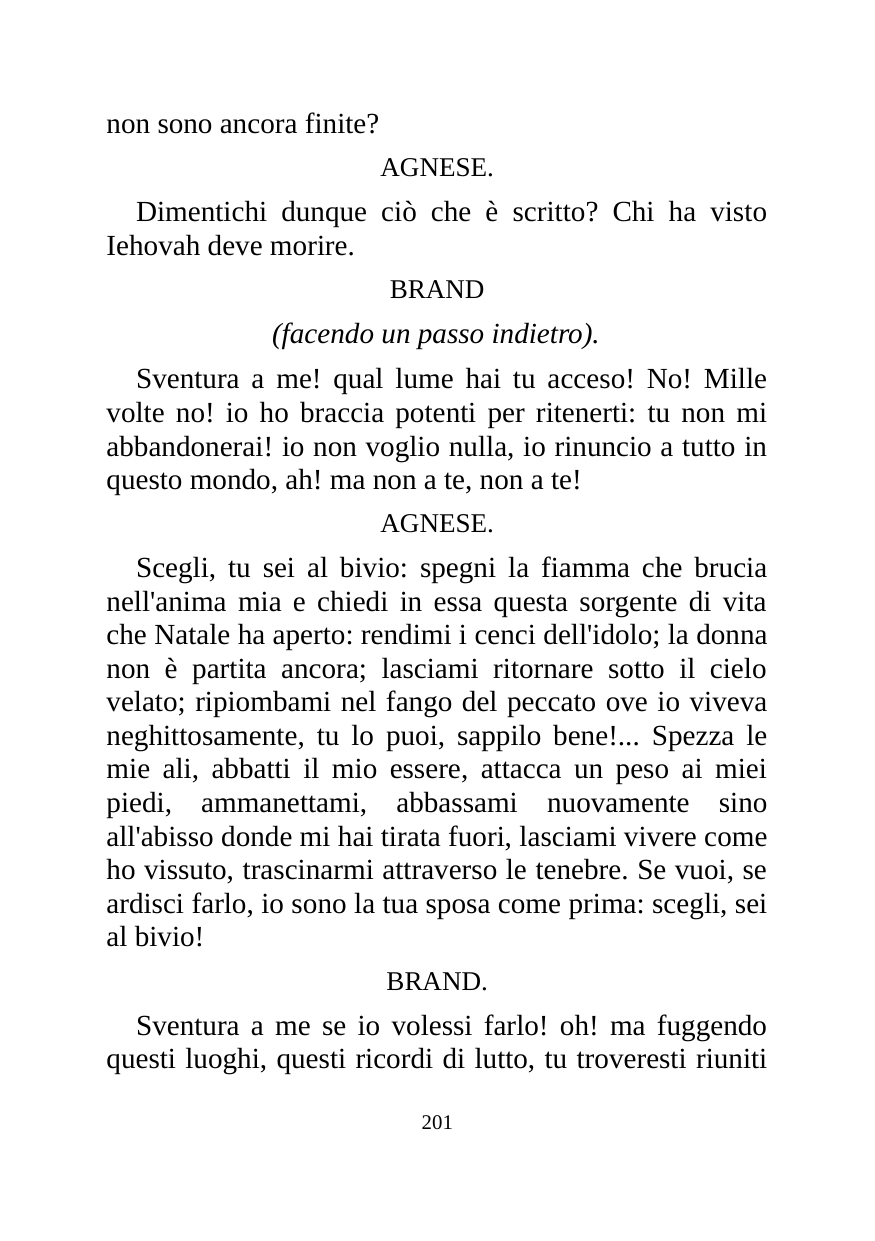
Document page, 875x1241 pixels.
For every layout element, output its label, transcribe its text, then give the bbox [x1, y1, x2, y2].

text non sono ancora finite? [106, 106, 768, 140]
text AGNESE. [106, 152, 768, 183]
text Sventura a me! qual lume hai tu acceso! No! Mille volte no! io ho braccia potenti per ritenerti: tu non mi abbandonerai! io non voglio nulla, io rinuncio a tutto in questo mondo, ah! ma non a te, non a te! [106, 362, 768, 496]
text BRAND. [106, 965, 768, 996]
text Sventura a me se io volessi farlo! oh! ma fuggendo questi luoghi, questi ricordi di lutto, tu troveresti riuniti [106, 1008, 768, 1075]
text (facendo un passo indietro). [106, 316, 768, 350]
text AGNESE. [106, 507, 768, 539]
text Scegli, tu sei al bivio: spegni la fiamma che brucia nell'anima mia e chiedi in essa questa sorgente di vita che Natale ha aperto: rendimi i cenci dell'idolo; la donna non è partita ancora; lasciami ritornare sotto il cielo velato; ripiombami nel fango del peccato ove io viveva neghittosamente, tu lo puoi, sappilo bene!... Spezza le mie ali, abbatti il mio essere, attacca un peso ai miei piedi, ammanettami, abbassami nuovamente sino all'abisso donde mi hai tirata fuori, lasciami vivere come ho vissuto, trascinarmi attraverso le tenebre. Se vuoi, se ardisci farlo, io sono la tua sposa come prima: scegli, sei al bivio! [106, 550, 768, 953]
text Dimentichi dunque ciò che è scritto? Chi ha visto Iehovah deve morire. [106, 194, 768, 262]
text BRAND [106, 273, 768, 304]
